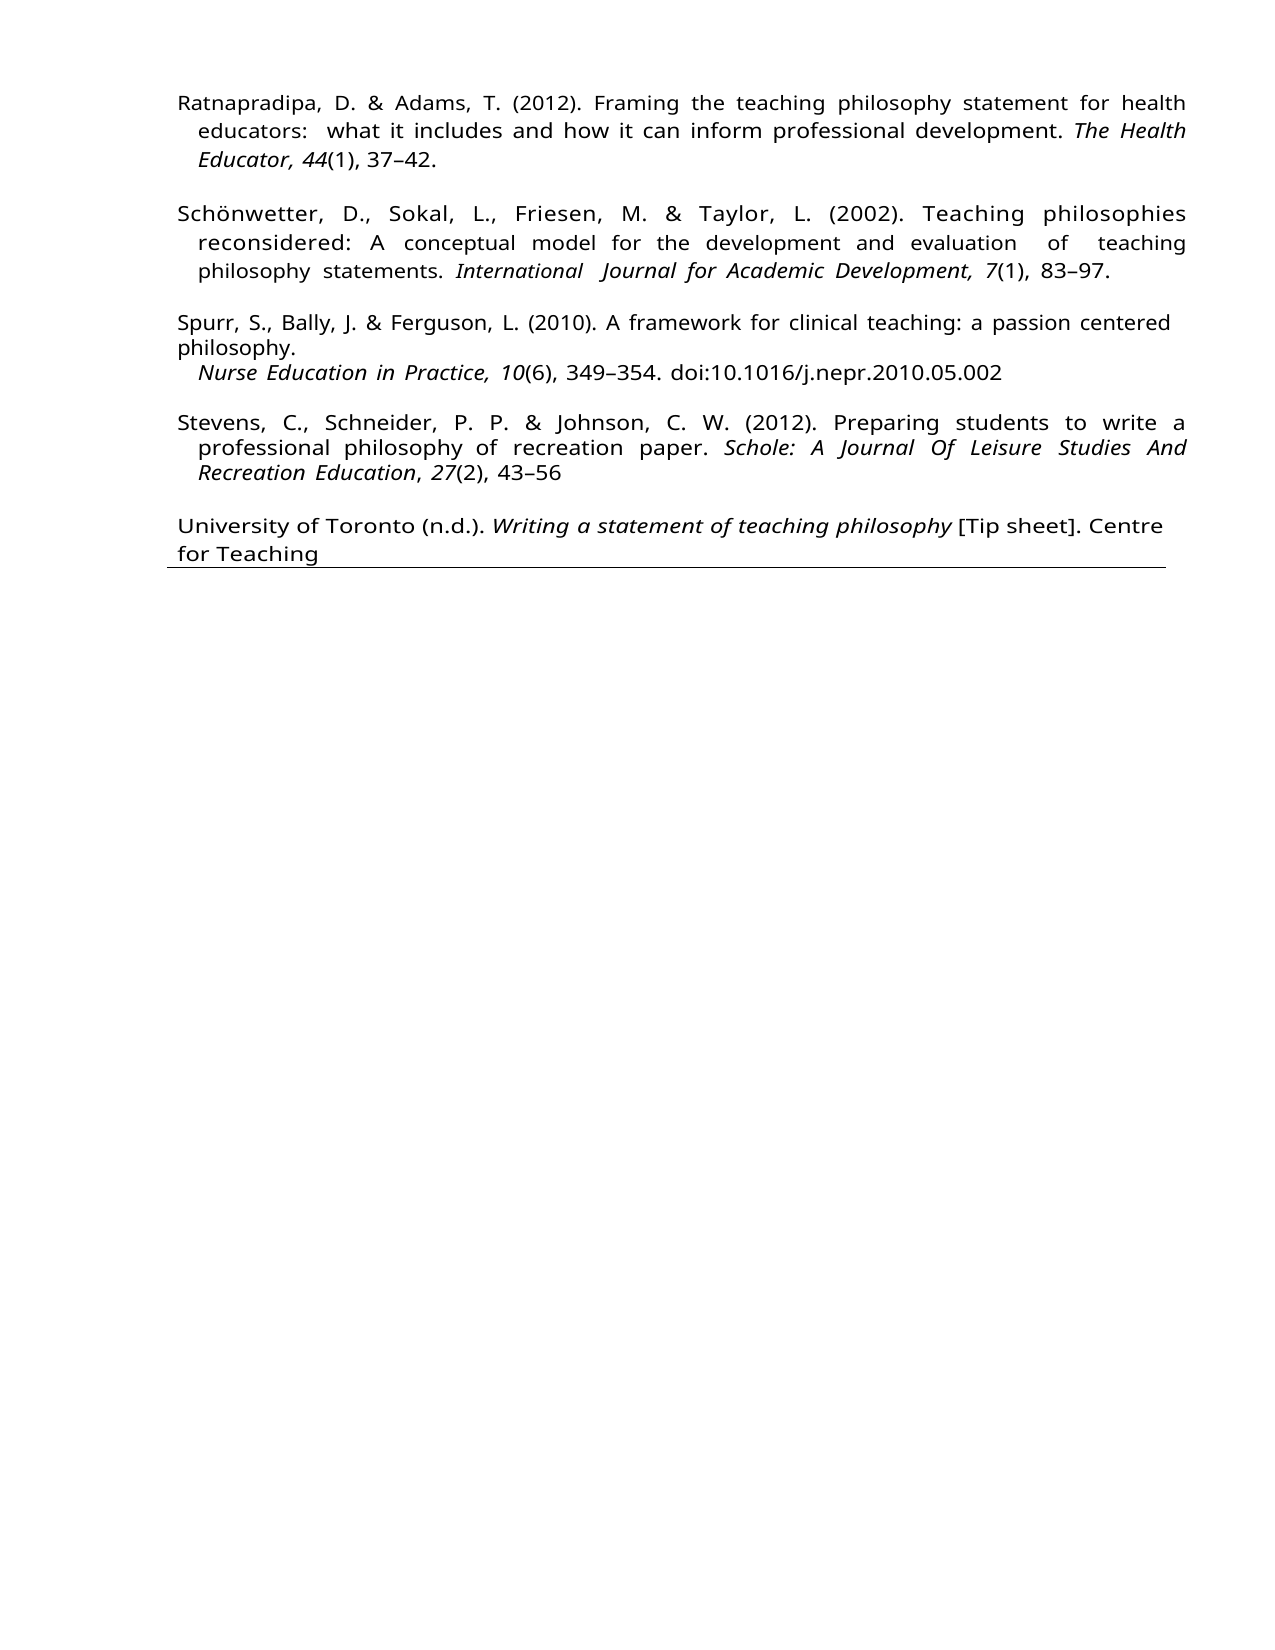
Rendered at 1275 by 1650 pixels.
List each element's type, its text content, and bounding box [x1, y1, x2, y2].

text Ratnapradipa, D. & Adams, T. (2012). Framing the teaching philosophy statement for health educators: what it includes and how it can inform professional development. The Health Educator, 44(1), 37–42. [177, 89, 1187, 173]
text Nurse Education in Practice, 10(6), 349–354. doi:10.1016/j.nepr.2010.05.002 [198, 361, 1202, 385]
subtitle Spurr, S., Bally, J. & Ferguson, L. (2010). A framework for clinical teaching: a passion centered philosophy. [177, 311, 1202, 361]
text Schönwetter, D., Sokal, L., Friesen, M. & Taylor, L. (2002). Teaching philosophies reconsidered: A conceptual model for the development and evaluation of teaching philosophy statements. International Journal for Academic Development, 7(1), 83–97. [177, 199, 1187, 285]
text Stevens, C., Schneider, P. P. & Johnson, C. W. (2012). Preparing students to write a professional philosophy of recreation paper. Schole: A Journal Of Leisure Studies And Recreation Education, 27(2), 43–56 [177, 411, 1186, 485]
text University of Toronto (n.d.). Writing a statement of teaching philosophy [Tip sheet]. Centre for Teaching [177, 513, 1202, 567]
